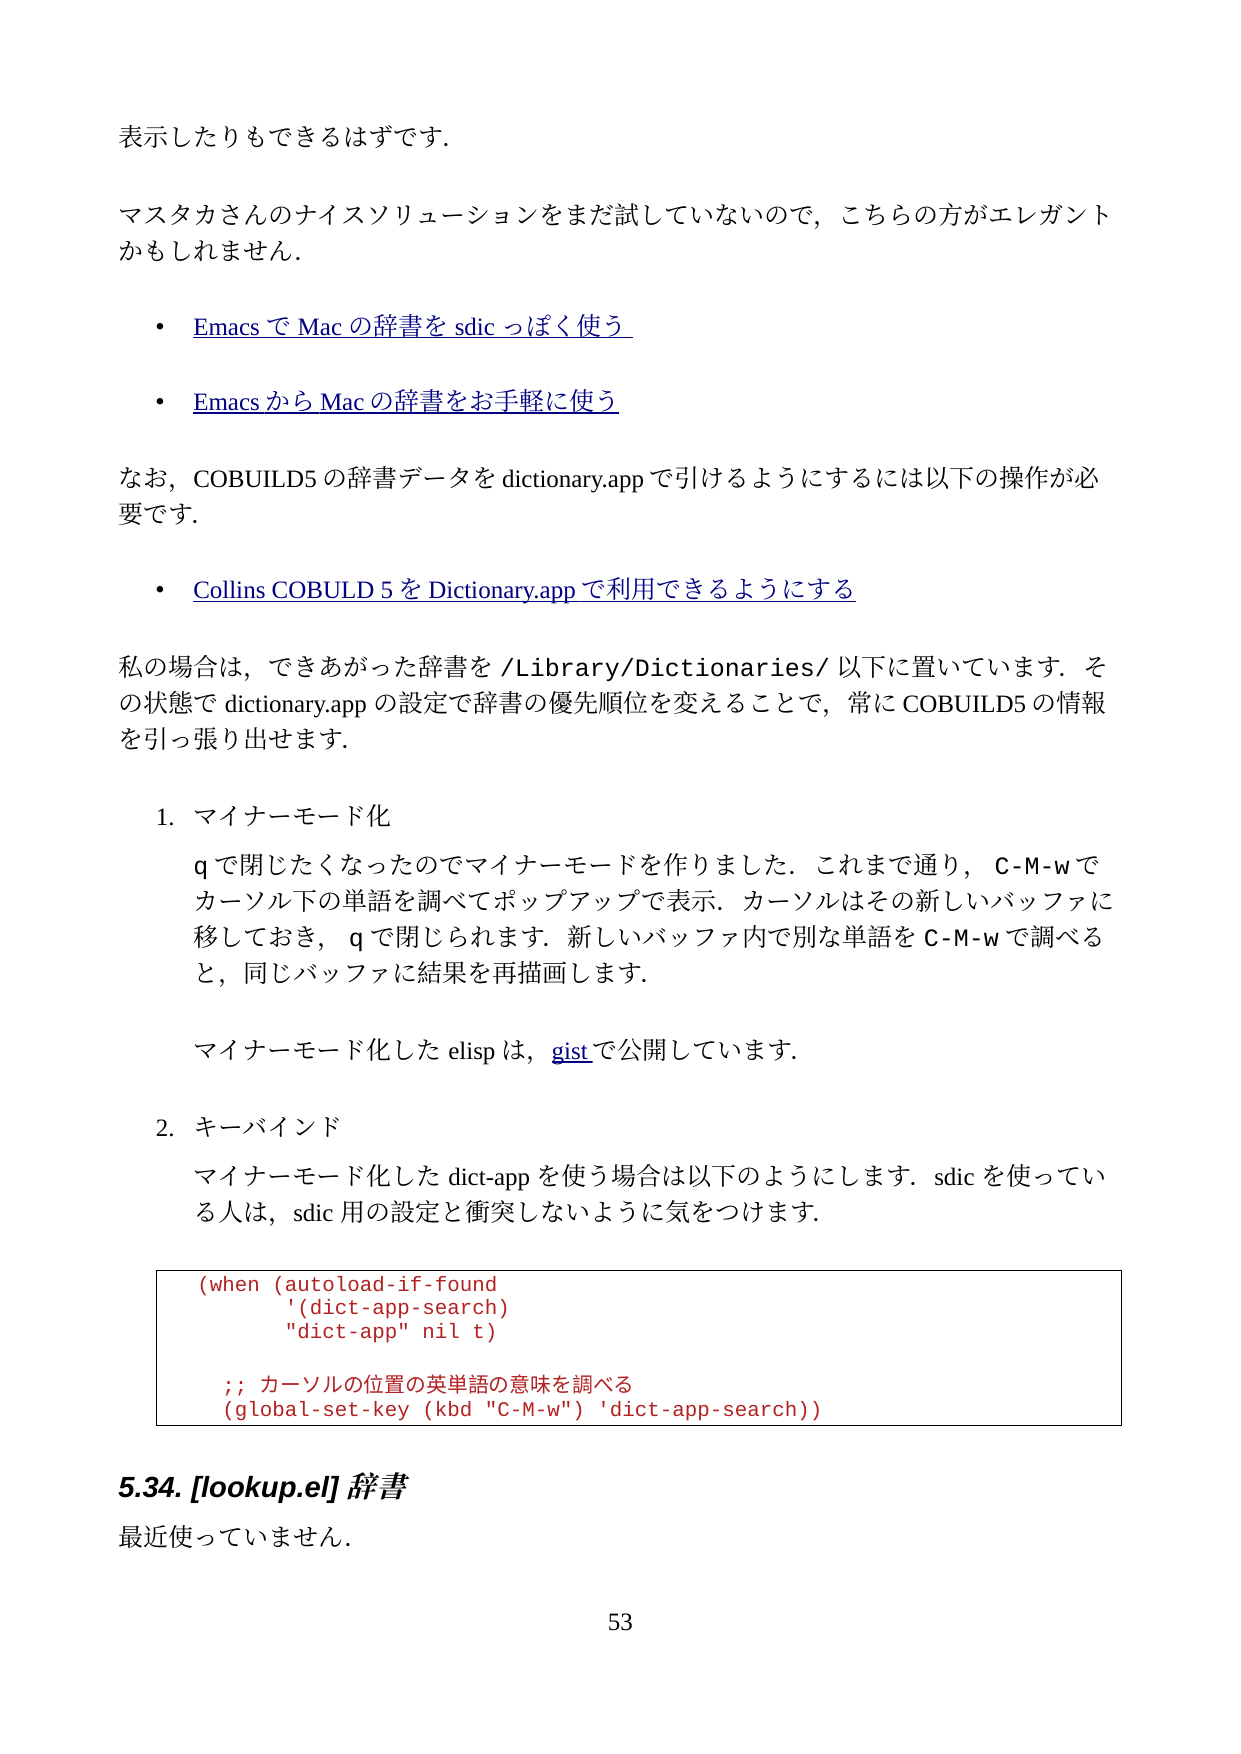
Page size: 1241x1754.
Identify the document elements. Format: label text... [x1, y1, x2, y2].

text マスタカさんのナイスソリューションをまだ試していないので，こちらの方がエレガントかもしれません． [118, 195, 1122, 296]
list マイナーモード化 [156, 797, 1122, 833]
list Collins COBULD 5をDictionary.appで利用できるようにする [156, 572, 1122, 635]
text 最近使っていません． [118, 1518, 1122, 1554]
list EmacsからMacの辞書をお手軽に使う [156, 384, 1122, 447]
list Emacs で Mac の辞書を sdic っぽく使う [156, 308, 1122, 371]
list (global-set-key (kbd "C-M-w") 'dict-app-search)) [157, 1395, 1121, 1425]
list '(dict-app-search) [157, 1293, 1121, 1317]
text なお，COBUILD5の辞書データをdictionary.appで引けるようにするには以下の操作が必要です． [118, 459, 1122, 560]
subtitle [lookup.el] 辞書 [118, 1464, 1122, 1506]
list "dict-app" nil t) [157, 1317, 1121, 1341]
list (when (autoload-if-found [157, 1271, 1121, 1293]
list q で閉じたくなったのでマイナーモードを作りました．これまで通り， C-M-w でカーソル下の単語を調べてポップアップで表示．カーソルはその新しいバッファに移しておき， q で閉じられます．新しいバッファ内で別な単語を C-M-w で調べると，同じバッファに結果を再描画します． [156, 845, 1122, 1018]
list ;; カーソルの位置の英単語の意味を調べる [157, 1364, 1121, 1395]
text 表示したりもできるはずです． [118, 118, 1122, 183]
list マイナーモード化した dict-app を使う場合は以下のようにします．sdic を使っている人は，sdic 用の設定と衝突しないように気をつけます． [156, 1157, 1122, 1257]
text 私の場合は，できあがった辞書を /Library/Dictionaries/ 以下に置いています．その状態で dictionary.app の設定で辞書の優先順位を変えることで，常にCOBUILD5の情報を引っ張り出せます． [118, 647, 1122, 784]
list マイナーモード化した elisp は，gistで公開しています． [156, 1031, 1122, 1096]
list キーバインド [156, 1108, 1122, 1144]
